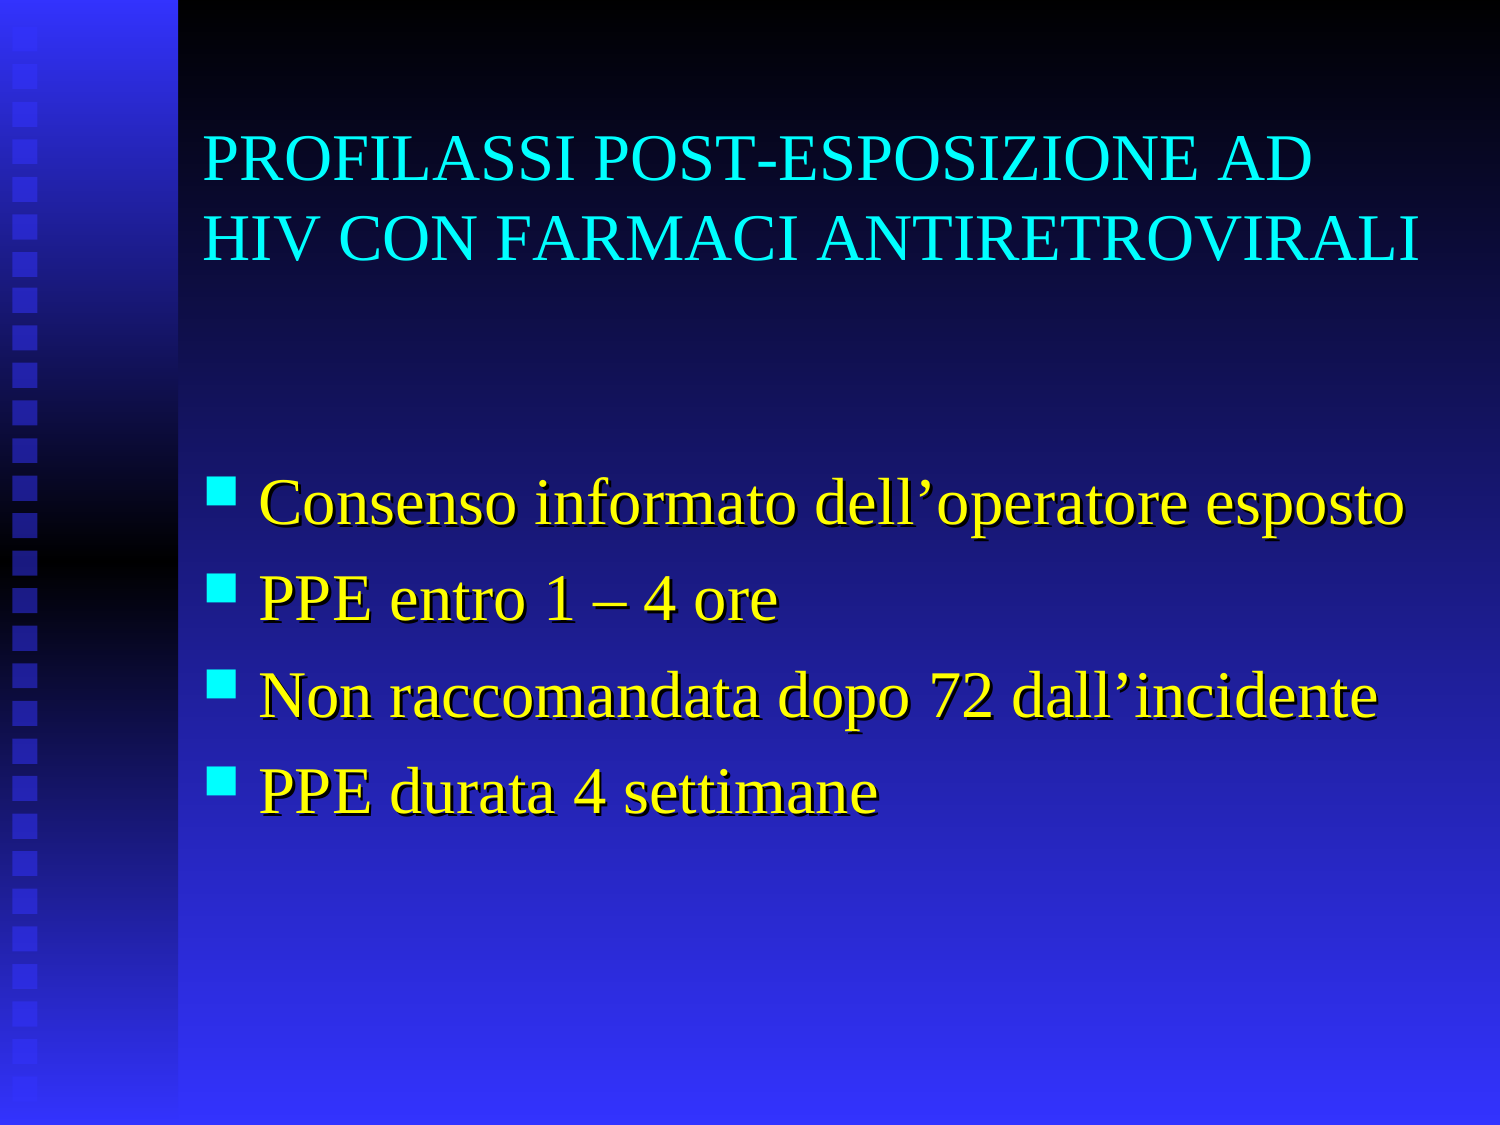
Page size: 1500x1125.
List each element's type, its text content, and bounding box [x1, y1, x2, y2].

text_box Consenso informato dell’operatore esposto PPE entro 1 – 4 ore Non raccomandata dopo 72 dall’incidente PPE durata 4 settimane [187, 450, 1463, 1125]
text_box PROFILASSI POST-ESPOSIZIONE AD HIV CON FARMACI ANTIRETROVIRALI [187, 99, 1463, 288]
